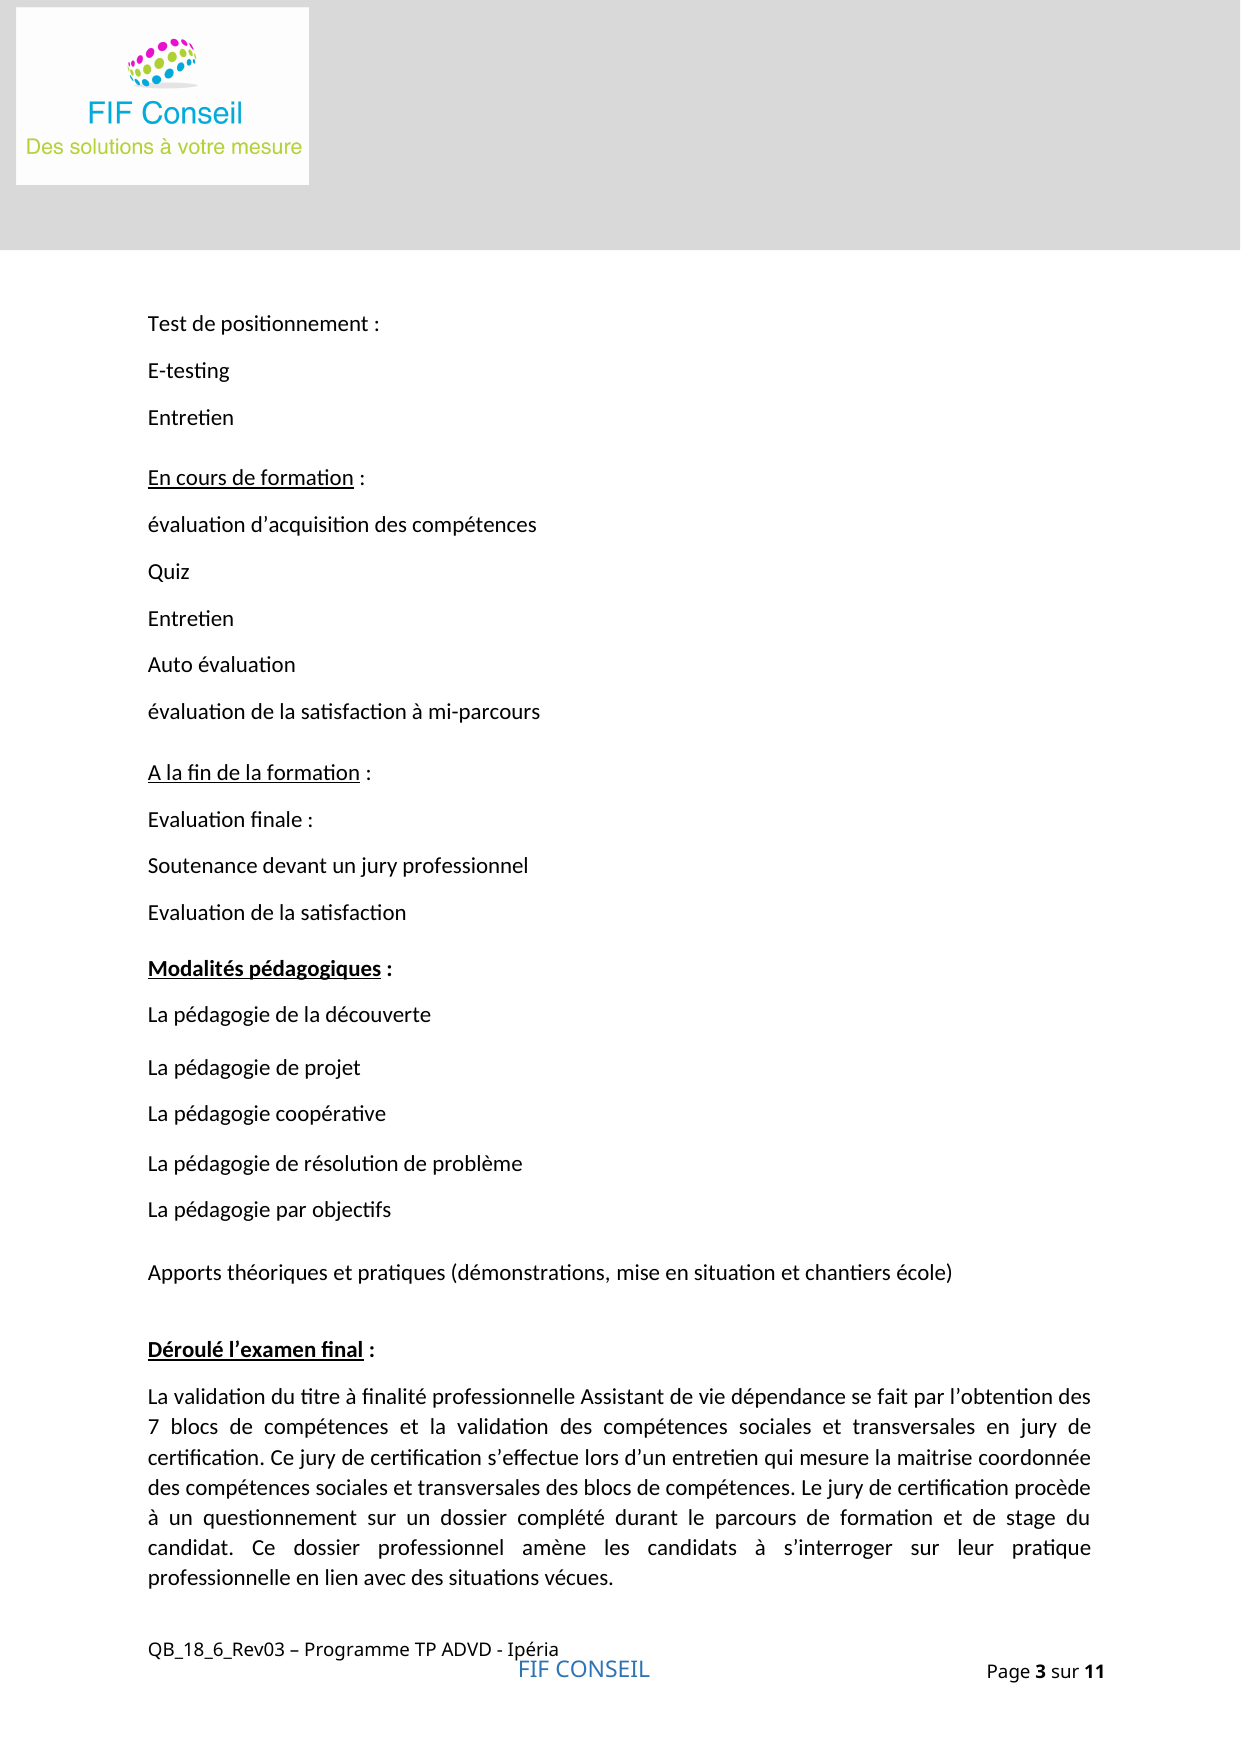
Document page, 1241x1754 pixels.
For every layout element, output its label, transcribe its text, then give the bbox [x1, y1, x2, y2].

text évaluation de la satisfaction à mi-parcours [148, 697, 1093, 726]
text Evaluation de la satisfaction [148, 898, 1093, 927]
text Test de positionnement : [148, 309, 1093, 337]
text Evaluation finale : [148, 805, 1093, 833]
text La pédagogie de la découverte [148, 1001, 508, 1029]
text La pédagogie coopérative [148, 1099, 1093, 1127]
text La pédagogie de projet [148, 1053, 508, 1081]
text Soutenance devant un jury professionnel [148, 852, 1093, 880]
text La pédagogie de résolution de problème [148, 1149, 555, 1177]
picture [17, 8, 309, 185]
subtitle Modalités pédagogiques : [148, 954, 1093, 982]
text Quiz [148, 557, 1093, 585]
text La validation du titre à finalité professionnelle Assistant de vie dépendance se fait par l’obtention des 7 blocs de compétences et la validation des compétences sociales et transversales en jury de certification. Ce jury de certification s’effectue lors d’un entretien qui mesure la maitrise coordonnée des compétences sociales et transversales des blocs de compétences. Le jury de certification procède à un questionnement sur un dossier complété durant le parcours de formation et de stage du candidat. Ce dossier professionnel amène les candidats à s’interroger sur leur pratique professionnelle en lien avec des situations vécues. [148, 1382, 1093, 1591]
text En cours de formation : [148, 463, 1093, 491]
text Déroulé l’examen final : [148, 1335, 1093, 1363]
text Apports théoriques et pratiques (démonstrations, mise en situation et chantiers école) [148, 1258, 1093, 1286]
text A la fin de la formation : [148, 758, 1093, 786]
text évaluation d’acquisition des compétences [148, 510, 1093, 538]
text Entretien [148, 403, 1093, 431]
text Entretien [148, 604, 1093, 632]
text Auto évaluation [148, 651, 1093, 679]
text La pédagogie par objectifs [148, 1195, 555, 1223]
text E-testing [148, 356, 1093, 384]
